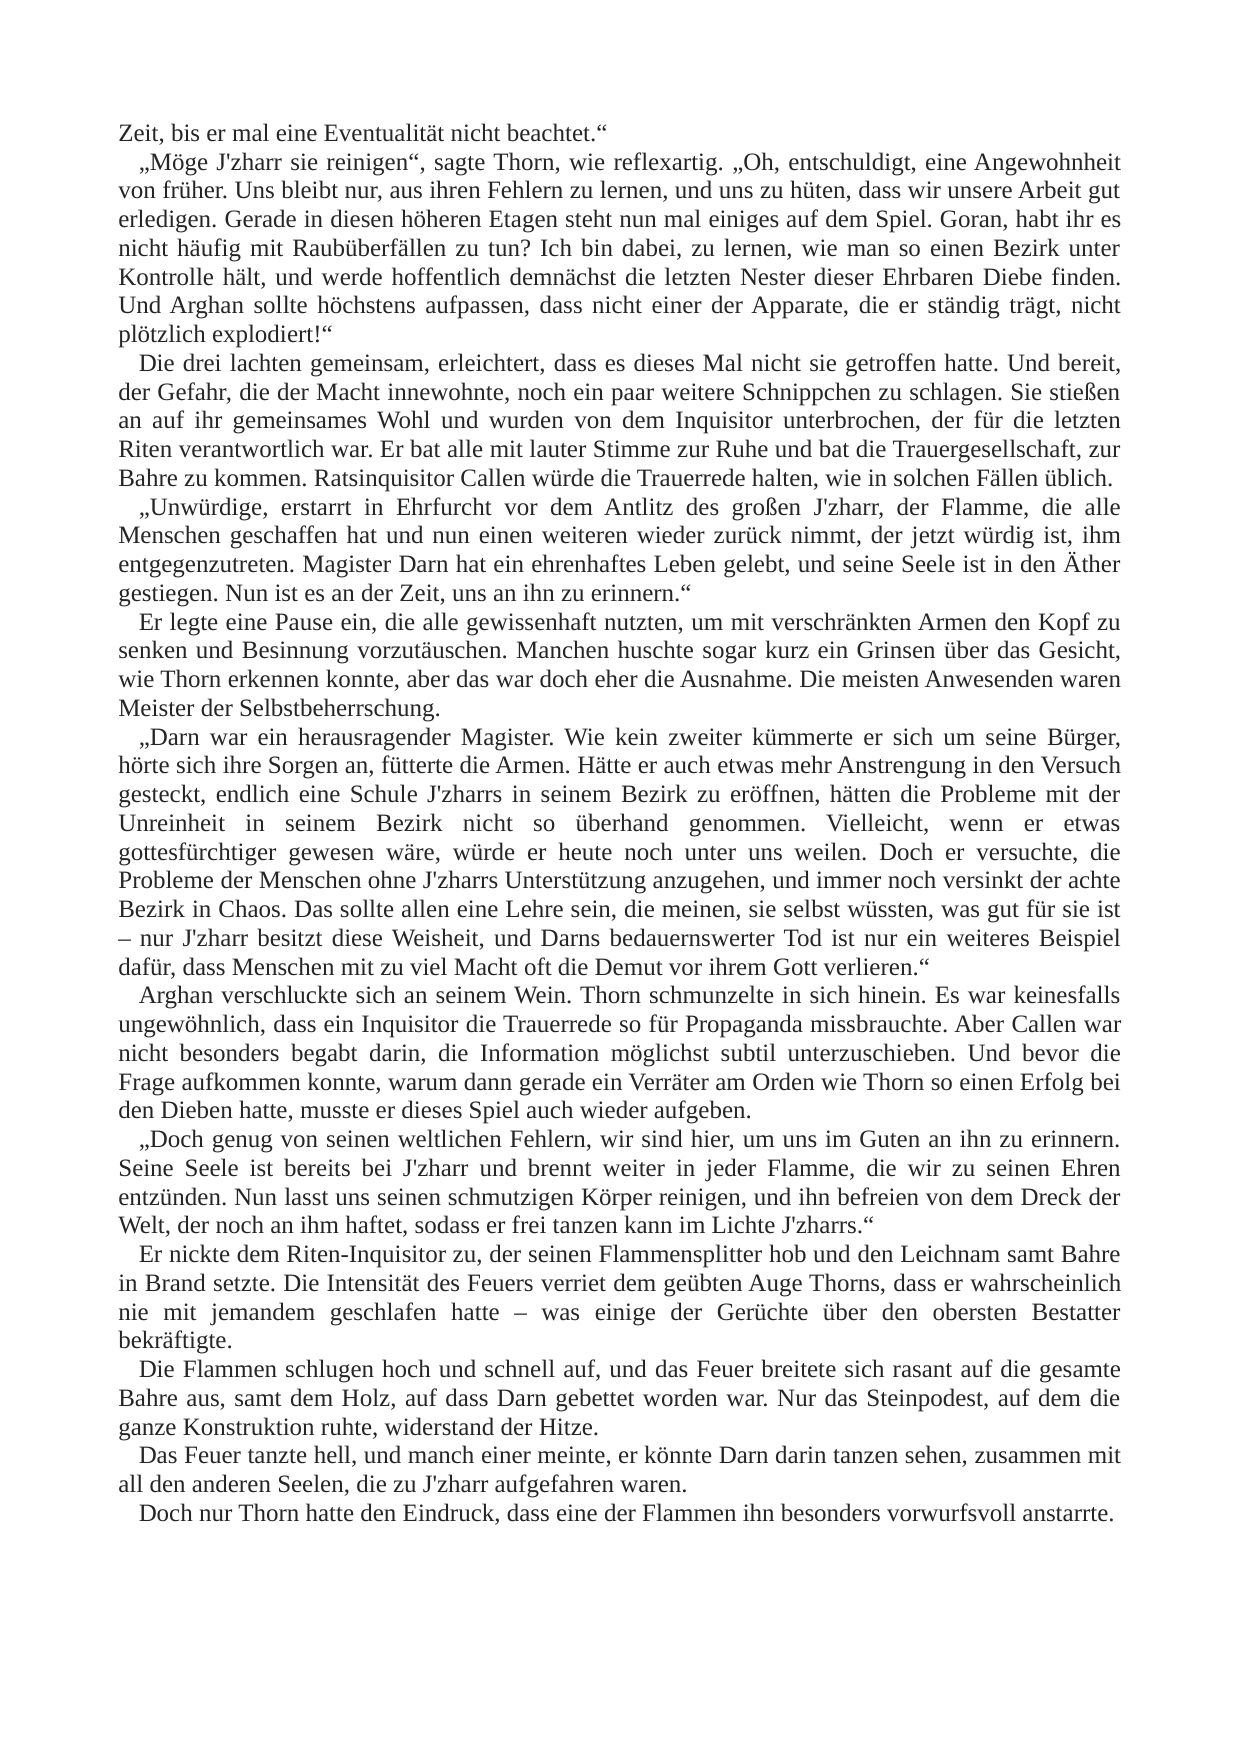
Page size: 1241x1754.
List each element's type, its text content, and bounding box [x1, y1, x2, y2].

text Er nickte dem Riten-Inquisitor zu, der seinen Flammensplitter hob und den Leichnam samt Bahre in Brand setzte. Die Intensität des Feuers verriet dem geübten Auge Thorns, dass er wahrscheinlich nie mit jemandem geschlafen hatte – was einige der Gerüchte über den obersten Bestatter bekräftigte. [118, 1239, 1122, 1354]
text „Möge J'zharr sie reinigen“, sagte Thorn, wie reflexartig. „Oh, entschuldigt, eine Angewohnheit von früher. Uns bleibt nur, aus ihren Fehlern zu lernen, und uns zu hüten, dass wir unsere Arbeit gut erledigen. Gerade in diesen höheren Etagen steht nun mal einiges auf dem Spiel. Goran, habt ihr es nicht häufig mit Raubüberfällen zu tun? Ich bin dabei, zu lernen, wie man so einen Bezirk unter Kontrolle hält, und werde hoffentlich demnächst die letzten Nester dieser Ehrbaren Diebe finden. Und Arghan sollte höchstens aufpassen, dass nicht einer der Apparate, die er ständig trägt, nicht plötzlich explodiert!“ [118, 147, 1122, 348]
text „Unwürdige, erstarrt in Ehrfurcht vor dem Antlitz des großen J'zharr, der Flamme, die alle Menschen geschaffen hat und nun einen weiteren wieder zurück nimmt, der jetzt würdig ist, ihm entgegenzutreten. Magister Darn hat ein ehrenhaftes Leben gelebt, und seine Seele ist in den Äther gestiegen. Nun ist es an der Zeit, uns an ihn zu erinnern.“ [118, 492, 1122, 607]
text Das Feuer tanzte hell, und manch einer meinte, er könnte Darn darin tanzen sehen, zusammen mit all den anderen Seelen, die zu J'zharr aufgefahren waren. [118, 1441, 1122, 1498]
text Die Flammen schlugen hoch und schnell auf, und das Feuer breitete sich rasant auf die gesamte Bahre aus, samt dem Holz, auf dass Darn gebettet worden war. Nur das Steinpodest, auf dem die ganze Konstruktion ruhte, widerstand der Hitze. [118, 1354, 1122, 1441]
text „Darn war ein herausragender Magister. Wie kein zweiter kümmerte er sich um seine Bürger, hörte sich ihre Sorgen an, fütterte die Armen. Hätte er auch etwas mehr Anstrengung in den Versuch gesteckt, endlich eine Schule J'zharrs in seinem Bezirk zu eröffnen, hätten die Probleme mit der Unreinheit in seinem Bezirk nicht so überhand genommen. Vielleicht, wenn er etwas gottesfürchtiger gewesen wäre, würde er heute noch unter uns weilen. Doch er versuchte, die Probleme der Menschen ohne J'zharrs Unterstützung anzugehen, und immer noch versinkt der achte Bezirk in Chaos. Das sollte allen eine Lehre sein, die meinen, sie selbst wüssten, was gut für sie ist – nur J'zharr besitzt diese Weisheit, und Darns bedauernswerter Tod ist nur ein weiteres Beispiel dafür, dass Menschen mit zu viel Macht oft die Demut vor ihrem Gott verlieren.“ [118, 722, 1122, 981]
text „Doch genug von seinen weltlichen Fehlern, wir sind hier, um uns im Guten an ihn zu erinnern. Seine Seele ist bereits bei J'zharr und brennt weiter in jeder Flamme, die wir zu seinen Ehren entzünden. Nun lasst uns seinen schmutzigen Körper reinigen, und ihn befreien von dem Dreck der Welt, der noch an ihm haftet, sodass er frei tanzen kann im Lichte J'zharrs.“ [118, 1124, 1122, 1239]
text Die drei lachten gemeinsam, erleichtert, dass es dieses Mal nicht sie getroffen hatte. Und bereit, der Gefahr, die der Macht innewohnte, noch ein paar weitere Schnippchen zu schlagen. Sie stießen an auf ihr gemeinsames Wohl und wurden von dem Inquisitor unterbrochen, der für die letzten Riten verantwortlich war. Er bat alle mit lauter Stimme zur Ruhe und bat die Trauergesellschaft, zur Bahre zu kommen. Ratsinquisitor Callen würde die Trauerrede halten, wie in solchen Fällen üblich. [118, 348, 1122, 492]
text Er legte eine Pause ein, die alle gewissenhaft nutzten, um mit verschränkten Armen den Kopf zu senken und Besinnung vorzutäuschen. Manchen huschte sogar kurz ein Grinsen über das Gesicht, wie Thorn erkennen konnte, aber das war doch eher die Ausnahme. Die meisten Anwesenden waren Meister der Selbstbeherrschung. [118, 607, 1122, 722]
text Zeit, bis er mal eine Eventualität nicht beachtet.“ [118, 118, 1122, 147]
text Arghan verschluckte sich an seinem Wein. Thorn schmunzelte in sich hinein. Es war keinesfalls ungewöhnlich, dass ein Inquisitor die Trauerrede so für Propaganda missbrauchte. Aber Callen war nicht besonders begabt darin, die Information möglichst subtil unterzuschieben. Und bevor die Frage aufkommen konnte, warum dann gerade ein Verräter am Orden wie Thorn so einen Erfolg bei den Dieben hatte, musste er dieses Spiel auch wieder aufgeben. [118, 981, 1122, 1124]
text Doch nur Thorn hatte den Eindruck, dass eine der Flammen ihn besonders vorwurfsvoll anstarrte. [118, 1498, 1122, 1527]
